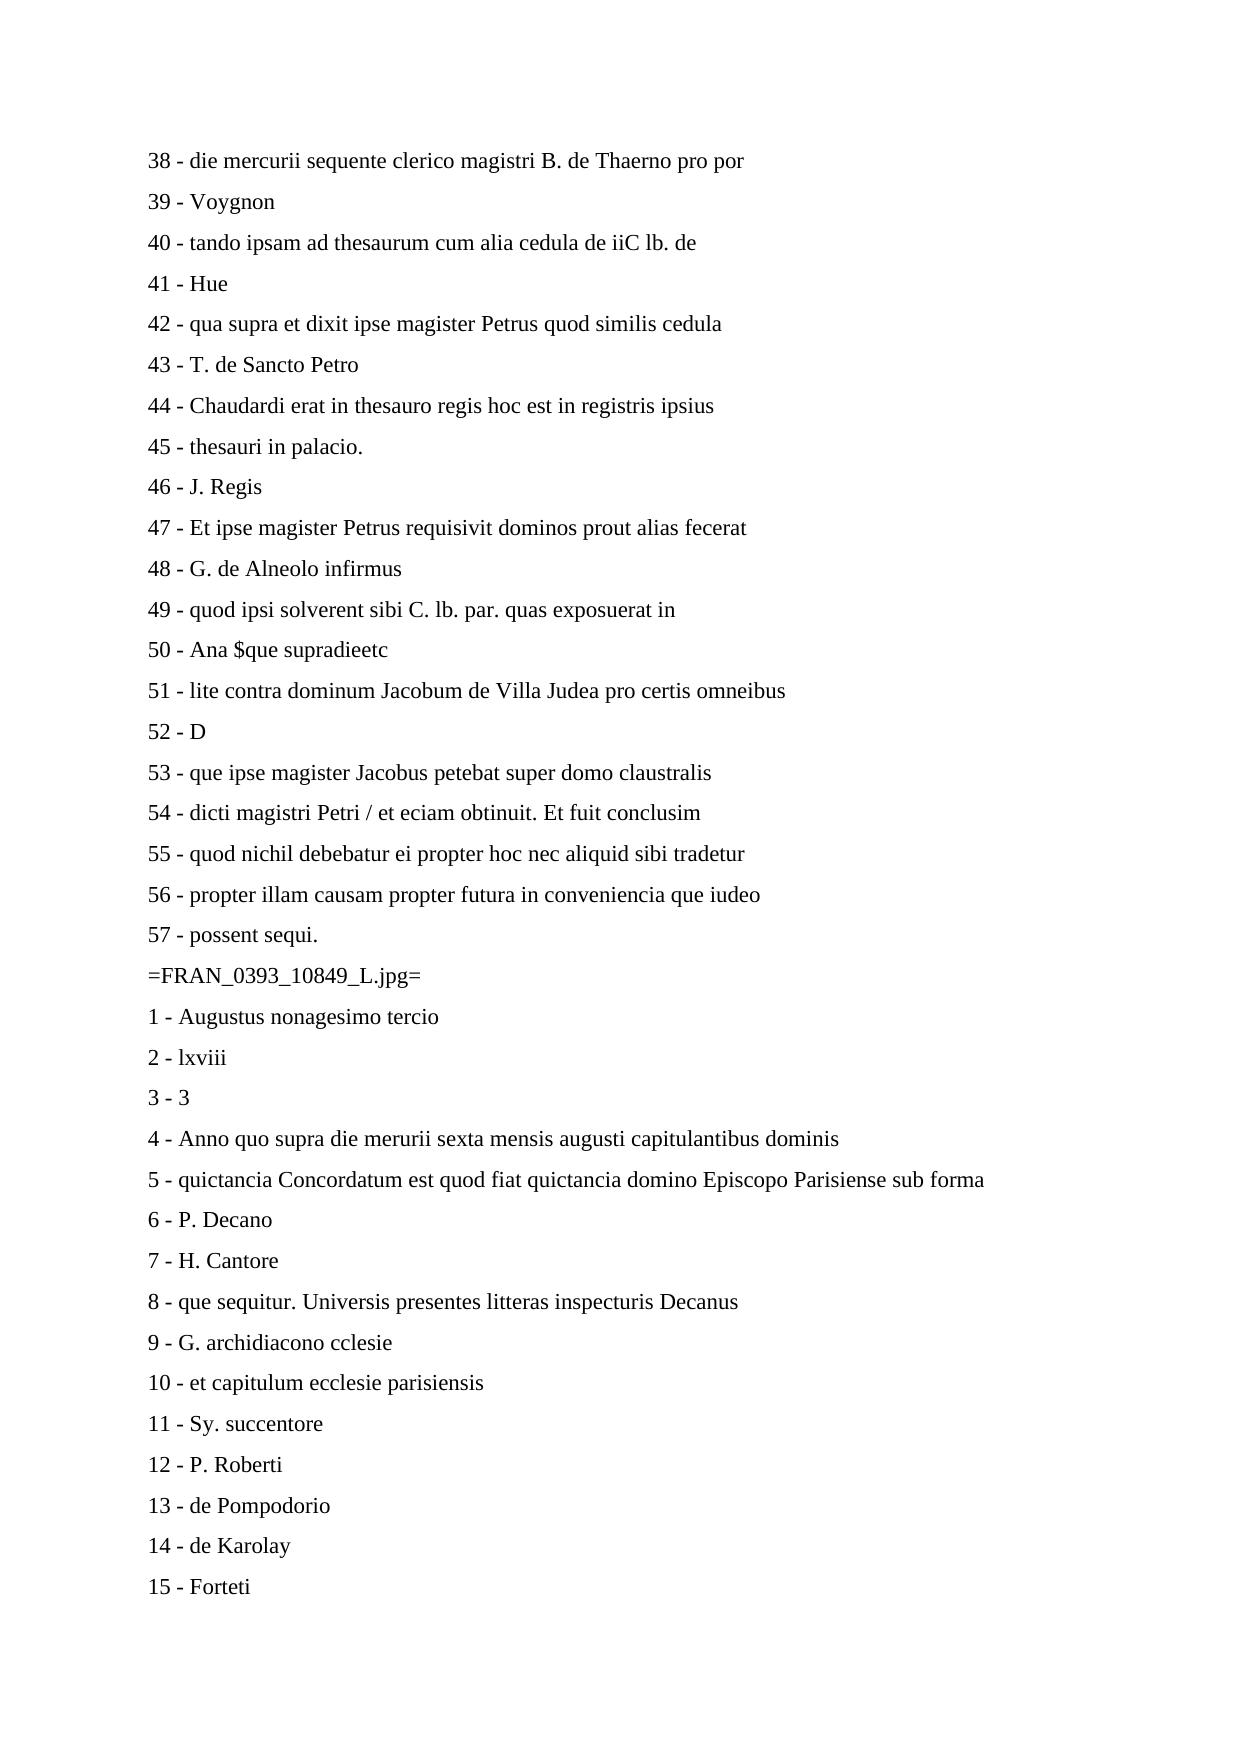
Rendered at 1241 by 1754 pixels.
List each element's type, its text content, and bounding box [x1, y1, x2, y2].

text 8 - que sequitur. Universis presentes litteras inspecturis Decanus [148, 1288, 1093, 1314]
text 48 - G. de Alneolo infirmus [148, 555, 1093, 581]
text 41 - Hue [148, 270, 1093, 296]
text =FRAN_0393_10849_L.jpg= [148, 962, 1093, 988]
text 56 - propter illam causam propter futura in conveniencia que iudeo [148, 881, 1093, 907]
text 45 - thesauri in palacio. [148, 433, 1093, 459]
text 38 - die mercurii sequente clerico magistri B. de Thaerno pro por [148, 148, 1093, 174]
text 40 - tando ipsam ad thesaurum cum alia cedula de iiC lb. de [148, 229, 1093, 255]
text 14 - de Karolay [148, 1532, 1093, 1559]
text 43 - T. de Sancto Petro [148, 351, 1093, 378]
text 51 - lite contra dominum Jacobum de Villa Judea pro certis omneibus [148, 677, 1093, 703]
text 6 - P. Decano [148, 1207, 1093, 1233]
text 42 - qua supra et dixit ipse magister Petrus quod similis cedula [148, 311, 1093, 337]
text 2 - lxviii [148, 1044, 1093, 1070]
text 44 - Chaudardi erat in thesauro regis hoc est in registris ipsius [148, 392, 1093, 418]
text 15 - Forteti [148, 1573, 1093, 1599]
text 49 - quod ipsi solverent sibi C. lb. par. quas exposuerat in [148, 596, 1093, 622]
text 4 - Anno quo supra die merurii sexta mensis augusti capitulantibus dominis [148, 1125, 1093, 1151]
text 1 - Augustus nonagesimo tercio [148, 1003, 1093, 1029]
text 57 - possent sequi. [148, 921, 1093, 948]
text 50 - Ana $que supradieetc [148, 636, 1093, 663]
text 10 - et capitulum ecclesie parisiensis [148, 1369, 1093, 1396]
text 52 - D [148, 718, 1093, 744]
text 11 - Sy. succentore [148, 1410, 1093, 1437]
text 39 - Voygnon [148, 188, 1093, 215]
text 12 - P. Roberti [148, 1451, 1093, 1477]
text 13 - de Pompodorio [148, 1492, 1093, 1518]
text 9 - G. archidiacono cclesie [148, 1329, 1093, 1355]
text 5 - quictancia Concordatum est quod fiat quictancia domino Episcopo Parisiense sub forma [148, 1166, 1093, 1192]
text 3 - 3 [148, 1084, 1093, 1111]
text 46 - J. Regis [148, 473, 1093, 500]
text 47 - Et ipse magister Petrus requisivit dominos prout alias fecerat [148, 514, 1093, 541]
text 55 - quod nichil debebatur ei propter hoc nec aliquid sibi tradetur [148, 840, 1093, 866]
text 54 - dicti magistri Petri / et eciam obtinuit. Et fuit conclusim [148, 799, 1093, 826]
text 7 - H. Cantore [148, 1247, 1093, 1274]
text 53 - que ipse magister Jacobus petebat super domo claustralis [148, 758, 1093, 785]
